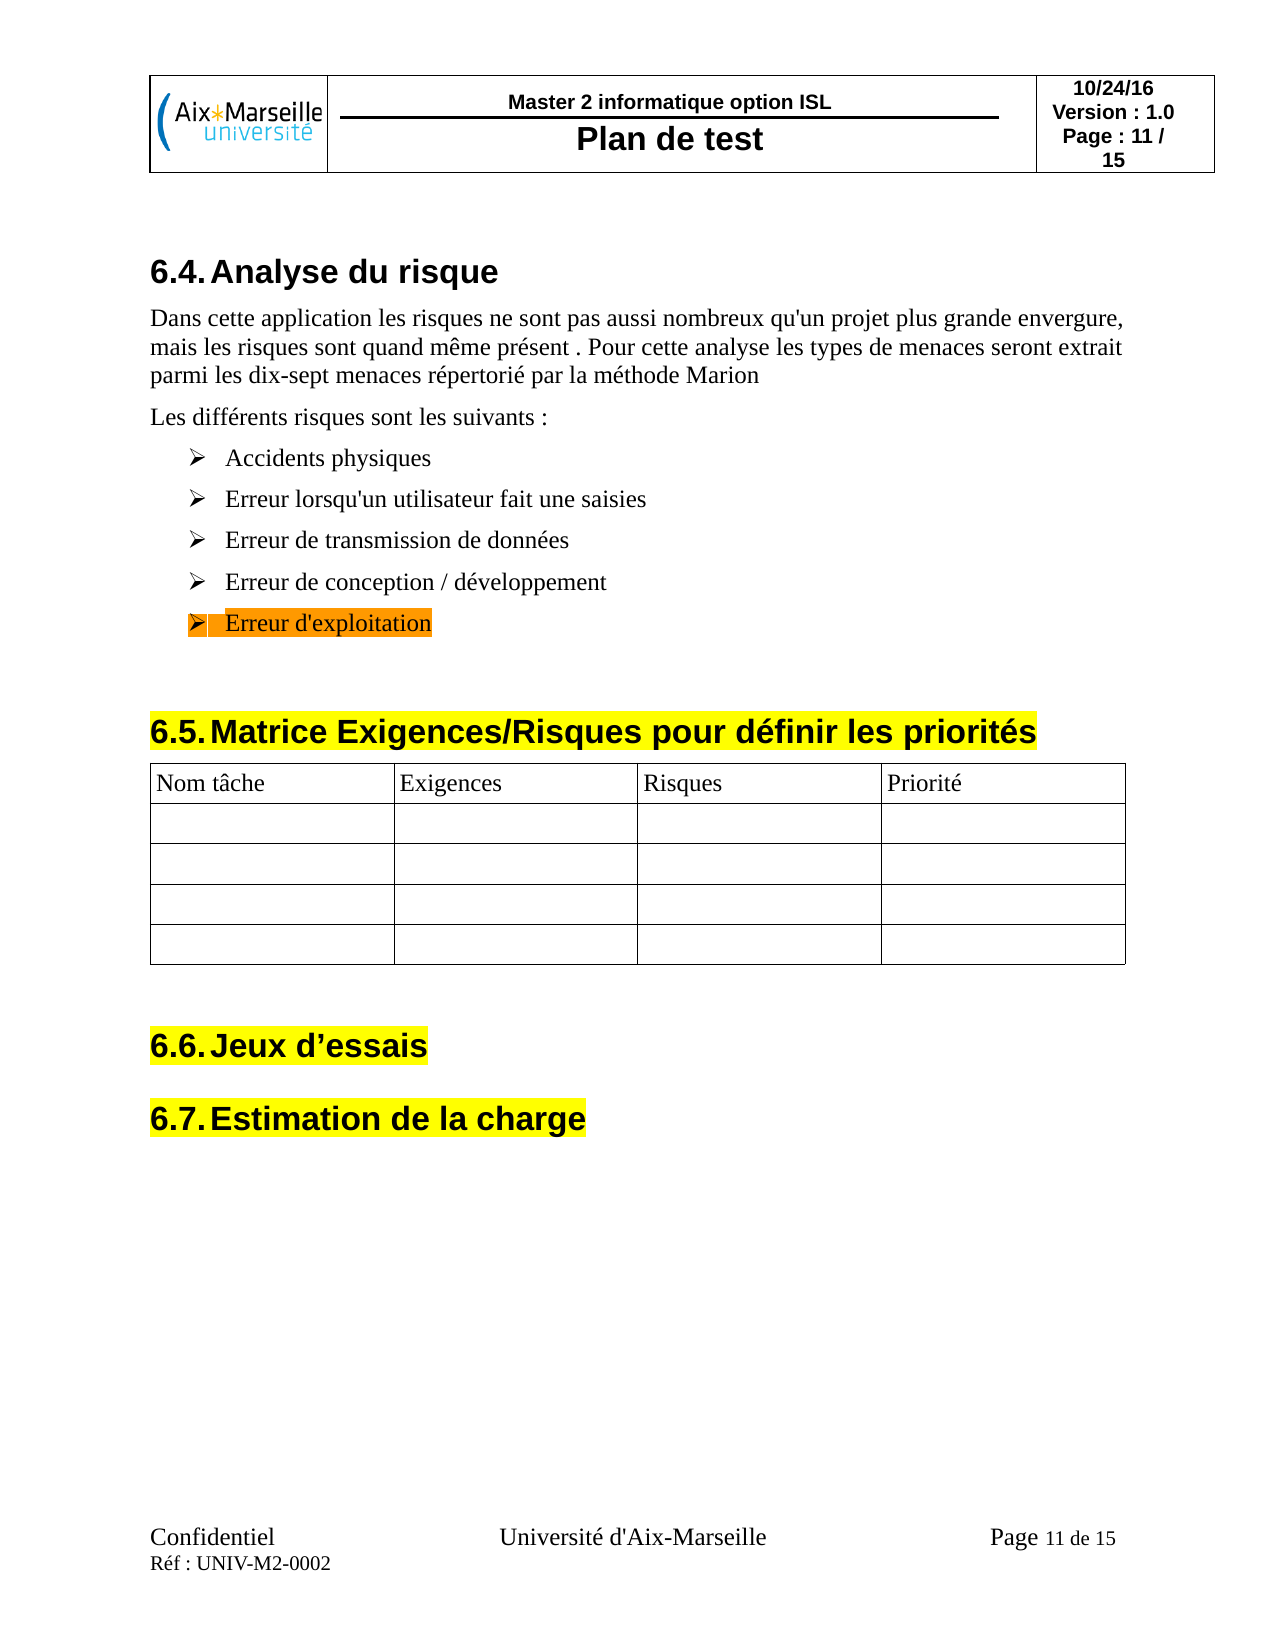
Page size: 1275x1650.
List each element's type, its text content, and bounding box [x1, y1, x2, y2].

table_cell [395, 804, 637, 843]
table_cell [882, 925, 1125, 964]
subtitle Analyse du risque [150, 252, 1125, 291]
subtitle Estimation de la charge [150, 1098, 1125, 1137]
subtitle Jeux d’essais [150, 1026, 1125, 1065]
table_cell [151, 885, 394, 924]
table_cell [882, 844, 1125, 883]
table_header Nom tâche [151, 764, 394, 803]
table_cell [395, 925, 637, 964]
list Erreur de conception / développement [187, 567, 1125, 596]
subtitle Matrice Exigences/Risques pour définir les priorités [150, 711, 1125, 750]
table_cell [638, 804, 881, 843]
table_cell [151, 925, 394, 964]
text Les différents risques sont les suivants : [150, 402, 1125, 431]
table_cell [638, 925, 881, 964]
table_header Priorité [882, 764, 1125, 803]
table_cell [638, 885, 881, 924]
list Erreur de transmission de données [187, 526, 1125, 554]
table_header Exigences [395, 764, 637, 803]
table_cell [638, 844, 881, 883]
table_cell [882, 885, 1125, 924]
picture [157, 93, 322, 151]
table_cell [151, 804, 394, 843]
list Accidents physiques [187, 443, 1125, 472]
table_cell [395, 885, 637, 924]
table_cell [395, 844, 637, 883]
table_header Risques [638, 764, 881, 803]
table_cell [882, 804, 1125, 843]
list Erreur lorsqu'un utilisateur fait une saisies [187, 484, 1125, 513]
table_cell [151, 844, 394, 883]
text Dans cette application les risques ne sont pas aussi nombreux qu'un projet plus grande envergure, mais les risques sont quand même présent . Pour cette analyse les types de menaces seront extrait parmi les dix-sept menaces répertorié par la méthode Marion [150, 303, 1125, 389]
list Erreur d'exploitation [187, 608, 1125, 637]
